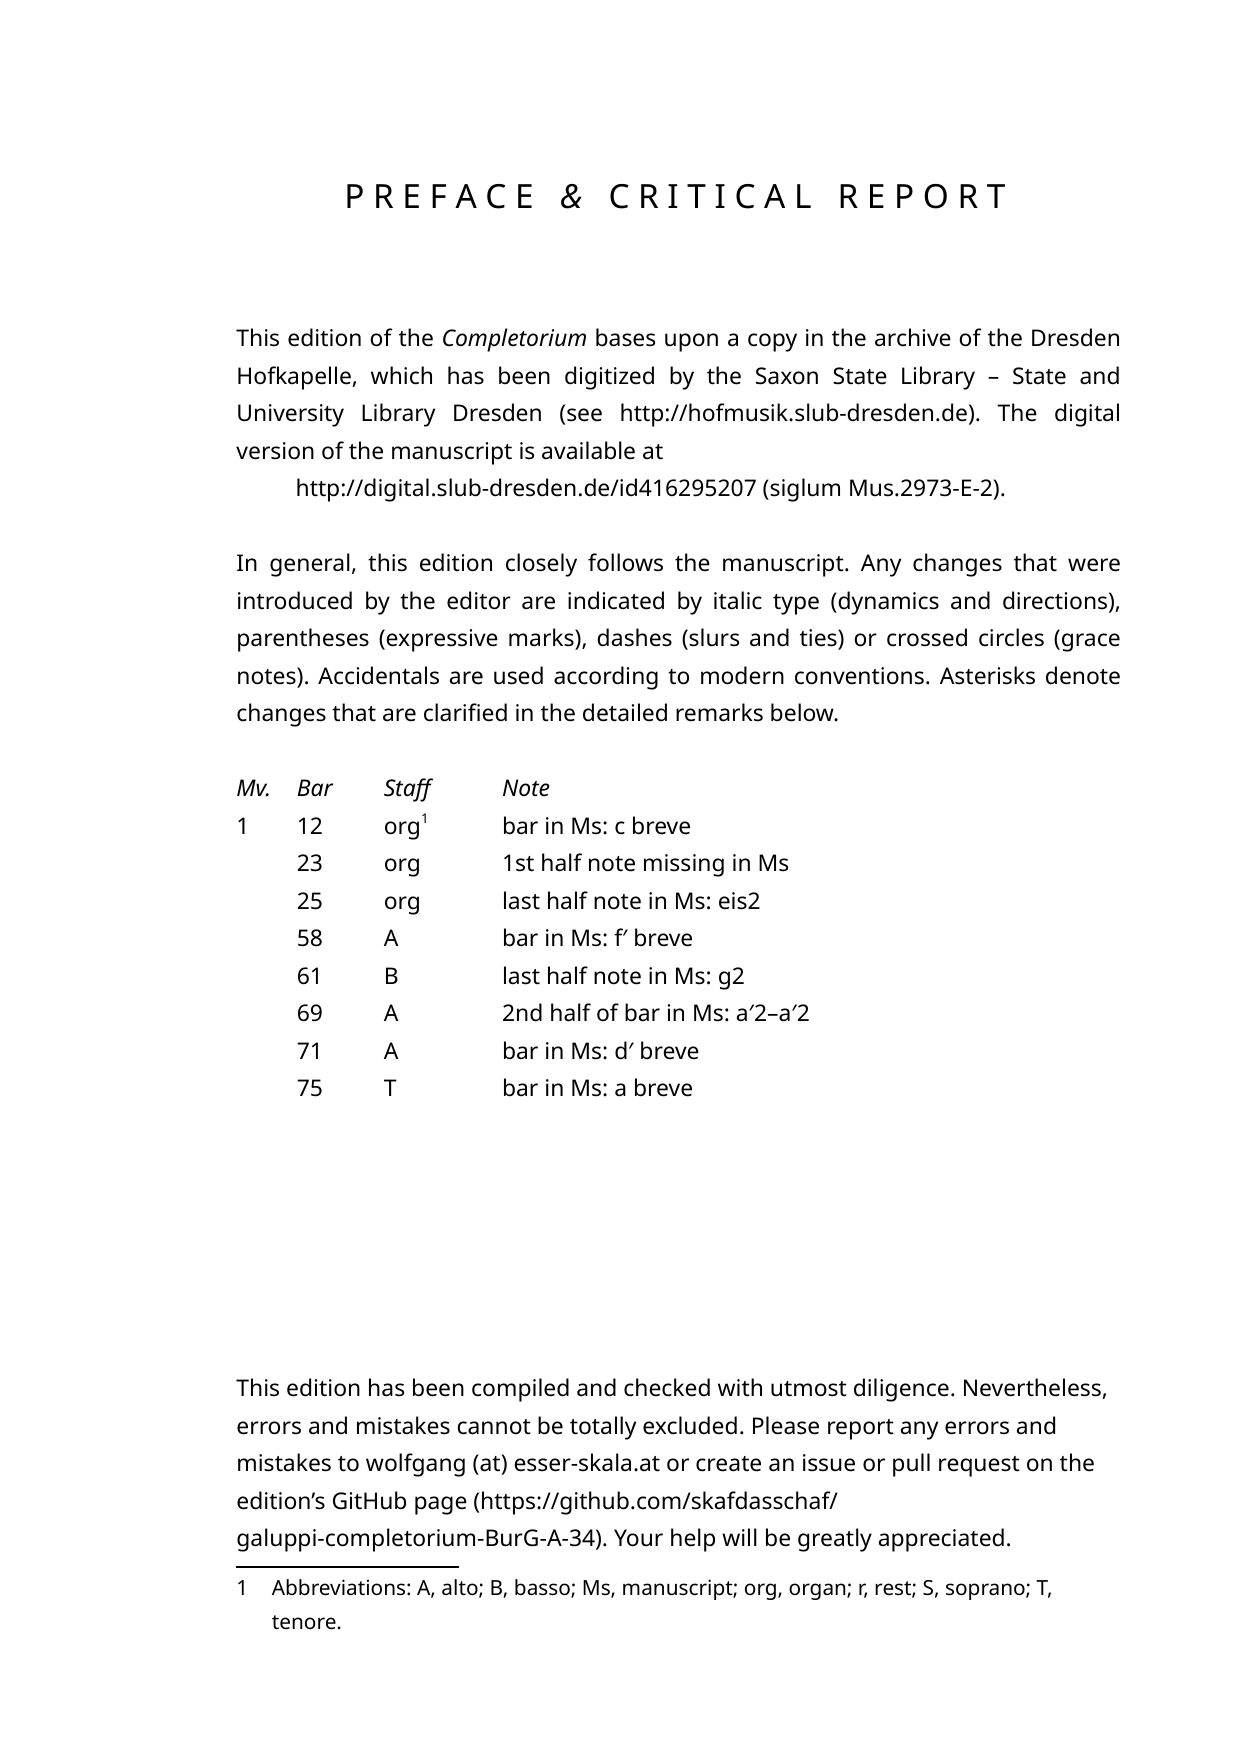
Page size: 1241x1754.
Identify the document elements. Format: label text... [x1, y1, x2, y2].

text http://digital.slub-dresden.de/id416295207 (siglum Mus.2973-E-2). [236, 472, 1122, 504]
text P R E F A C E & C R I T I C A L R E P O R T [236, 173, 1122, 218]
text In general, this edition closely follows the manuscript. Any changes that were introduced by the editor are indicated by italic type (dynamics and directions), parentheses (expressive marks), dashes (slurs and ties) or crossed circles (grace notes). Accidentals are used according to modern conventions. Asterisks denote changes that are clarified in the detailed remarks below. [236, 547, 1122, 729]
text Mv. Bar Staff Note 1 12 org bar in Ms: c breve 23 org 1st half note missing in Ms 25 org last half note in Ms: eis2 58 A bar in Ms: f′ breve 61 B last half note in Ms: g2 69 A 2nd half of bar in Ms: a′2–a′2 71 A bar in Ms: d′ breve 75 T bar in Ms: a breve [236, 772, 1122, 1216]
text This edition of the Completorium bases upon a copy in the archive of the Dresden Hofkapelle, which has been digitized by the Saxon State Library – State and University Library Dresden (see http://hofmusik.slub-dresden.de). The digital version of the manuscript is available at [236, 322, 1122, 466]
text This edition has been compiled and checked with utmost diligence. Nevertheless, errors and mistakes cannot be totally excluded. Please report any errors and mistakes to wolfgang (at) esser-skala.at or create an issue or pull request on the edition’s GitHub page (https://github.com/skafdasschaf/ galuppi-completorium-BurG-A-34). Your help will be greatly appreciated. [236, 1372, 1122, 1554]
text Abbreviations: A, alto; B, basso; Ms, manuscript; org, organ; r, rest; S, soprano; T, tenore. [236, 1573, 1122, 1636]
